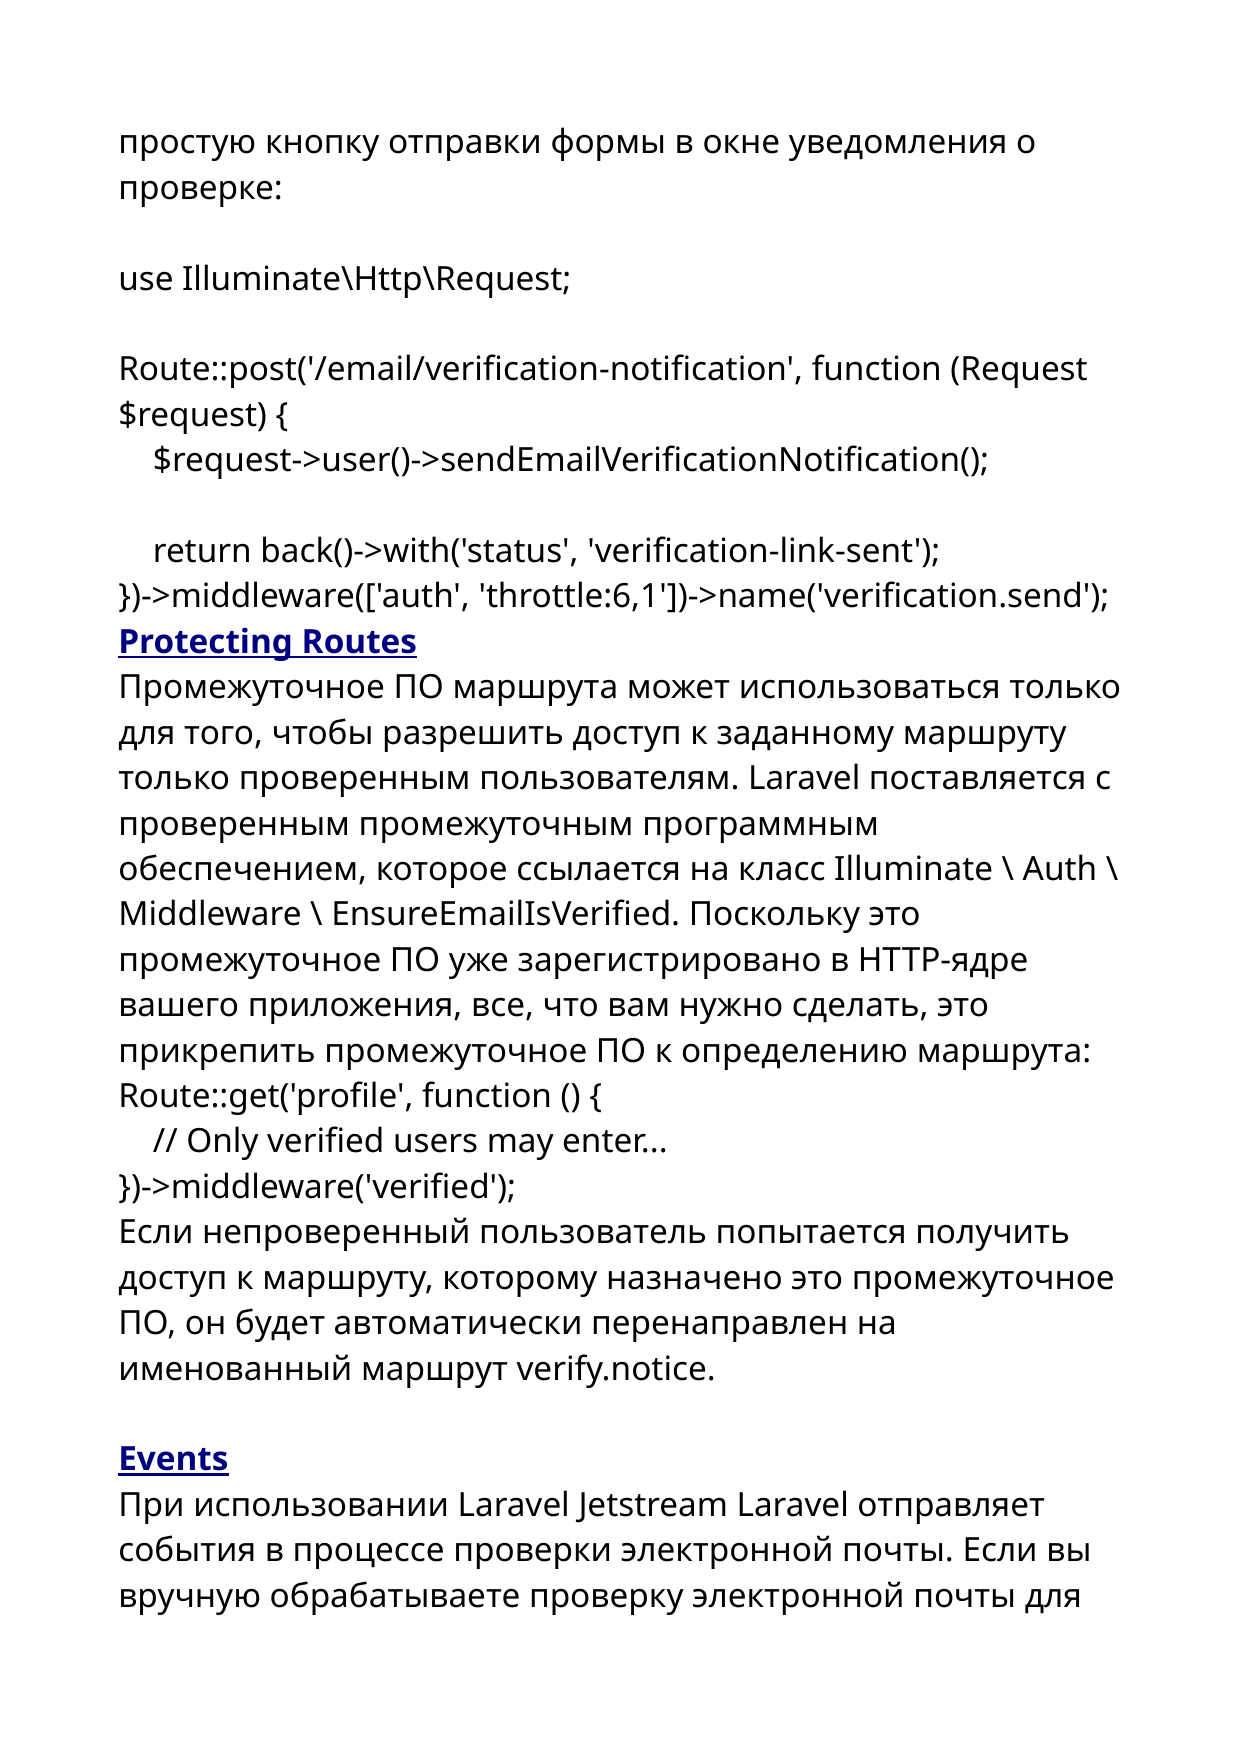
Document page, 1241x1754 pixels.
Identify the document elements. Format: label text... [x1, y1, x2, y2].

text return back()->with('status', 'verification-link-sent'); [118, 527, 1122, 572]
text })->middleware('verified'); [118, 1163, 1122, 1208]
text Route::get('profile', function () { [118, 1072, 1122, 1117]
text простую кнопку отправки формы в окне уведомления о проверке: [118, 118, 1122, 209]
text })->middleware(['auth', 'throttle:6,1'])->name('verification.send'); [118, 572, 1122, 618]
subtitle Protecting Routes [118, 618, 1122, 663]
text use Illuminate\Http\Request; [118, 254, 1122, 300]
subtitle Events [118, 1435, 1122, 1481]
text // Only verified users may enter... [118, 1117, 1122, 1163]
text Промежуточное ПО маршрута может использоваться только для того, чтобы разрешить доступ к заданному маршруту только проверенным пользователям. Laravel поставляется с проверенным промежуточным программным обеспечением, которое ссылается на класс Illuminate \ Auth \ Middleware \ EnsureEmailIsVerified. Поскольку это промежуточное ПО уже зарегистрировано в HTTP-ядре вашего приложения, все, что вам нужно сделать, это прикрепить промежуточное ПО к определению маршрута: [118, 663, 1122, 1072]
text Если непроверенный пользователь попытается получить доступ к маршруту, которому назначено это промежуточное ПО, он будет автоматически перенаправлен на именованный маршрут verify.notice. [118, 1208, 1122, 1390]
text $request->user()->sendEmailVerificationNotification(); [118, 436, 1122, 481]
text Route::post('/email/verification-notification', function (Request $request) { [118, 345, 1122, 436]
text При использовании Laravel Jetstream Laravel отправляет события в процессе проверки электронной почты. Если вы вручную обрабатываете проверку электронной почты для [118, 1481, 1122, 1617]
